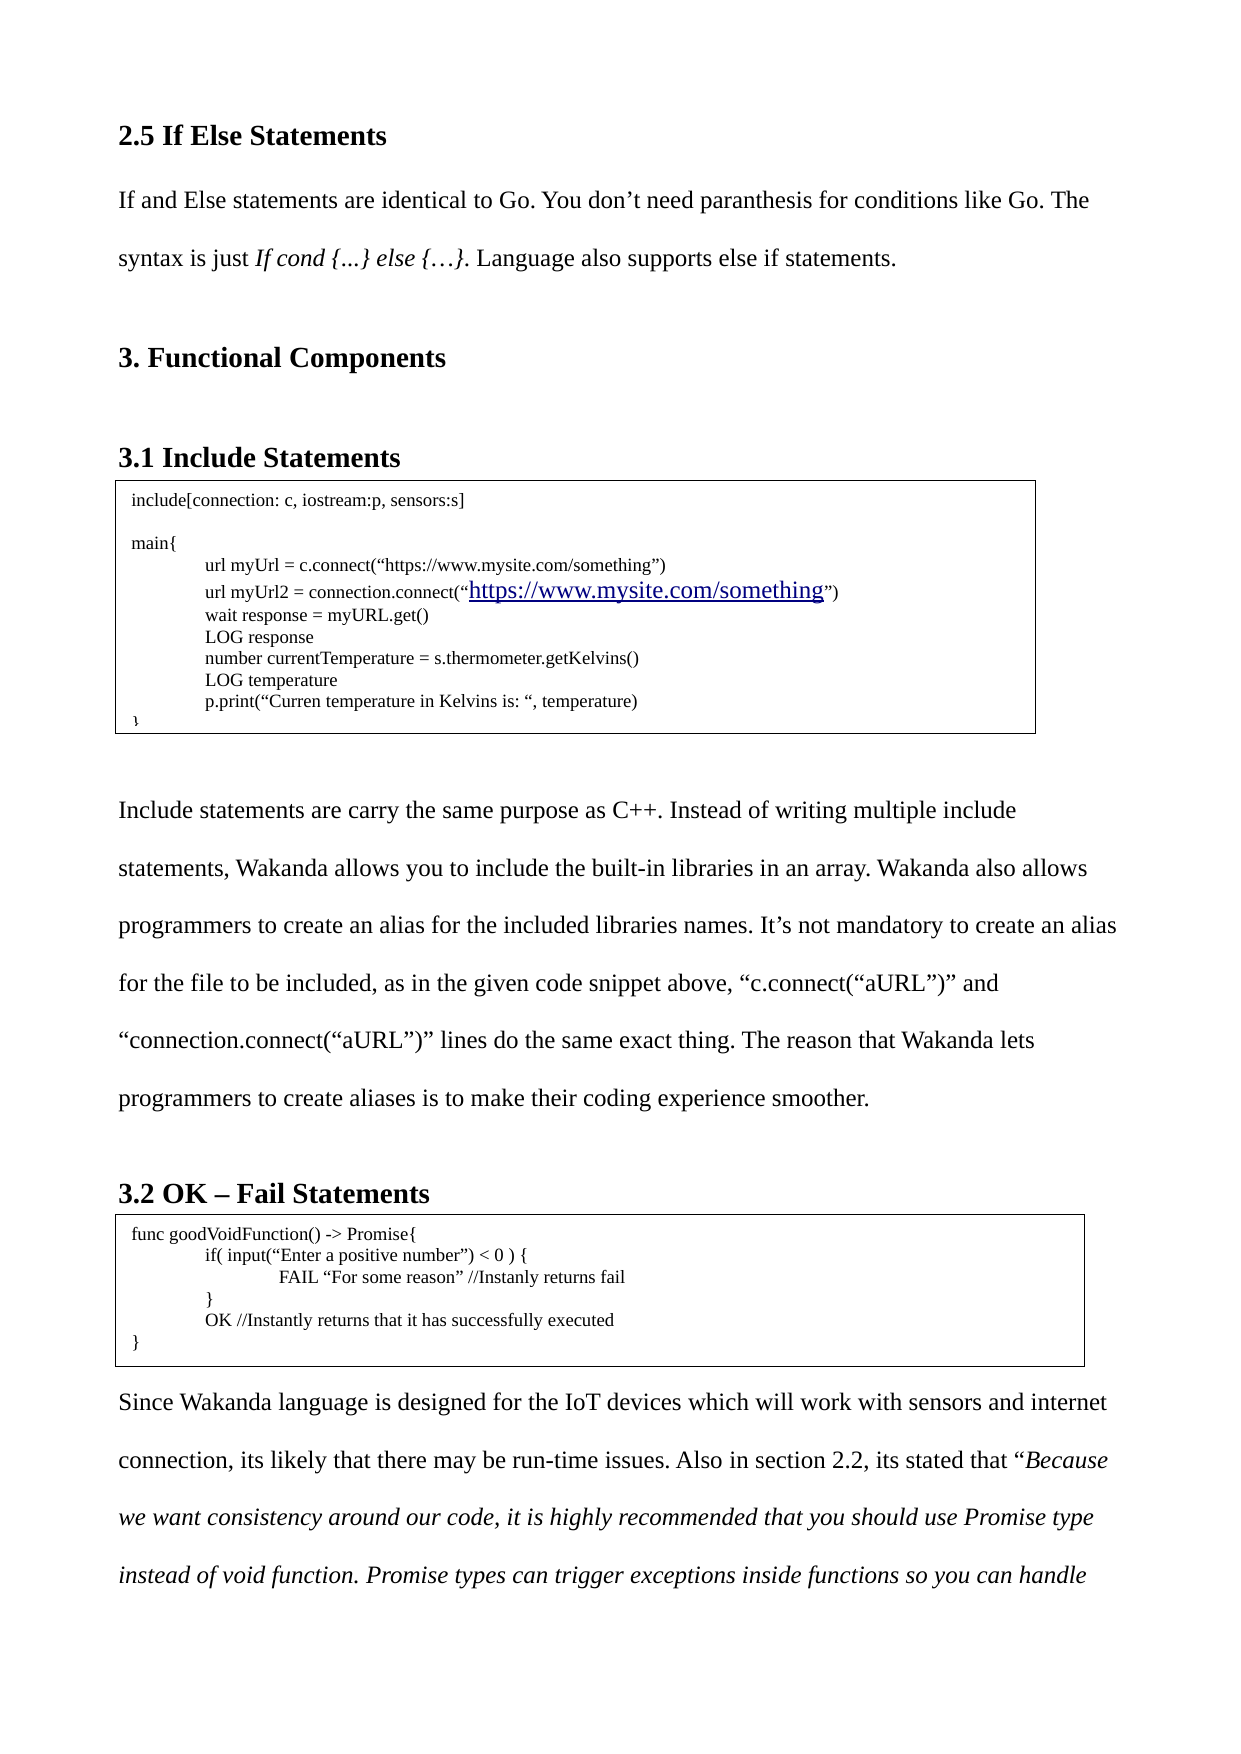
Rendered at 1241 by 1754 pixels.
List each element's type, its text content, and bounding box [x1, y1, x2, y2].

text OK //Instantly returns that it has successfully executed [131, 1309, 1069, 1331]
subtitle [116, 481, 1035, 733]
subtitle 3.2 OK – Fail Statements [118, 1176, 1122, 1209]
subtitle 3. Functional Components [118, 340, 1122, 373]
text main{ [131, 532, 1020, 554]
text wait response = myURL.get() [131, 604, 1020, 626]
text if( input(“Enter a positive number”) < 0 ) { [131, 1244, 1069, 1266]
subtitle 2.5 If Else Statements [118, 118, 1122, 152]
text } [131, 712, 1020, 726]
text LOG temperature [131, 669, 1020, 690]
text url myUrl2 = connection.connect(“https://www.mysite.com/something”) [131, 575, 1020, 604]
text include[connection: c, iostream:p, sensors:s] [131, 489, 1020, 511]
text Since Wakanda language is designed for the IoT devices which will work with sensors and internet connection, its likely that there may be run-time issues. Also in section 2.2, its stated that “Because we want consistency around our code, it is highly recommended that you should use Promise type instead of void function. Promise types can trigger exceptions inside functions so you can handle [118, 1387, 1122, 1588]
text url myUrl = c.connect(“https://www.mysite.com/something”) [131, 554, 1020, 575]
text func goodVoidFunction() -> Promise{ [131, 1223, 1069, 1244]
subtitle 3.1 Include Statements [118, 440, 1122, 474]
text } [131, 1331, 1069, 1352]
text Include statements are carry the same purpose as C++. Instead of writing multiple include statements, Wakanda allows you to include the built-in libraries in an array. Wakanda also allows programmers to create an alias for the included libraries names. It’s not mandatory to create an alias for the file to be included, as in the given code snippet above, “c.connect(“aURL”)” and “connection.connect(“aURL”)” lines do the same exact thing. The reason that Wakanda lets programmers to create aliases is to make their coding experience smoother. [118, 796, 1122, 1112]
text p.print(“Curren temperature in Kelvins is: “, temperature) [131, 690, 1020, 712]
subtitle [116, 1215, 1084, 1366]
text If and Else statements are identical to Go. You don’t need paranthesis for conditions like Go. The syntax is just If cond {...} else {…}. Language also supports else if statements. [118, 185, 1122, 271]
text } [131, 1287, 1069, 1309]
text number currentTemperature = s.thermometer.getKelvins() [131, 647, 1020, 669]
text LOG response [131, 626, 1020, 647]
text FAIL “For some reason” //Instanly returns fail [131, 1266, 1069, 1287]
